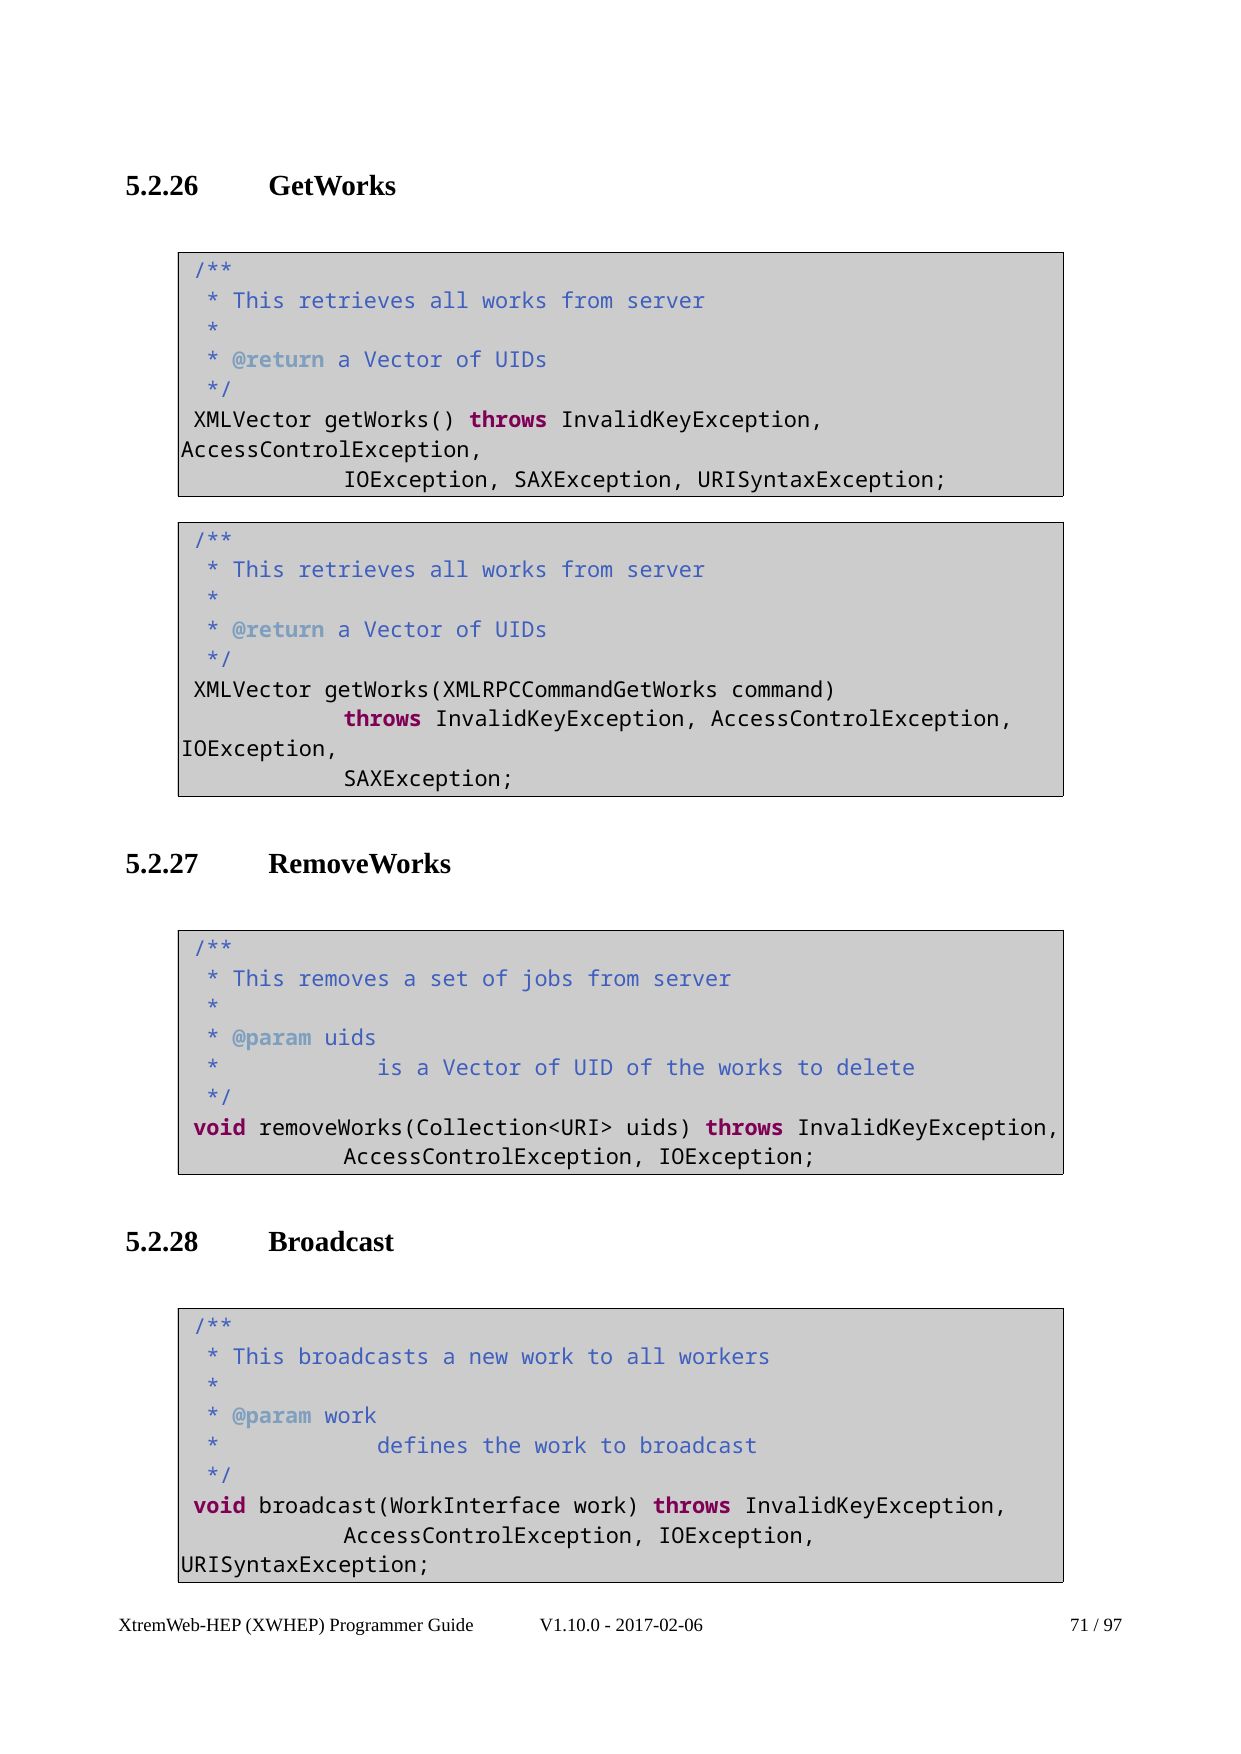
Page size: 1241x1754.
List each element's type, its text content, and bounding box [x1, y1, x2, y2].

text /** [179, 931, 1063, 959]
text */ [179, 641, 1063, 671]
subtitle GetWorks [118, 168, 1122, 202]
text SAXException; [179, 760, 1063, 796]
text void broadcast(WorkInterface work) throws InvalidKeyException, [179, 1487, 1063, 1517]
text */ [179, 371, 1063, 401]
text XMLVector getWorks(XMLRPCCommandGetWorks command) [179, 671, 1063, 700]
text throws InvalidKeyException, AccessControlException, IOException, [179, 700, 1063, 760]
text * @return a Vector of UIDs [179, 341, 1063, 371]
text * [179, 581, 1063, 611]
text * This retrieves all works from server [179, 282, 1063, 312]
text * @param uids [179, 1019, 1063, 1049]
text * [179, 1368, 1063, 1397]
text * @param work [179, 1397, 1063, 1427]
text void removeWorks(Collection<URI> uids) throws InvalidKeyException, [179, 1108, 1063, 1138]
text AccessControlException, IOException, URISyntaxException; [179, 1517, 1063, 1582]
subtitle Broadcast [118, 1224, 1122, 1258]
text /** [179, 253, 1063, 282]
text * defines the work to broadcast [179, 1427, 1063, 1457]
text */ [179, 1079, 1063, 1108]
text * [179, 989, 1063, 1019]
text * This retrieves all works from server [179, 551, 1063, 581]
text /** [179, 1309, 1063, 1338]
text * [179, 312, 1063, 341]
text * @return a Vector of UIDs [179, 611, 1063, 641]
text * This removes a set of jobs from server [179, 959, 1063, 989]
text AccessControlException, IOException; [179, 1138, 1063, 1174]
text * is a Vector of UID of the works to delete [179, 1049, 1063, 1079]
text * This broadcasts a new work to all workers [179, 1338, 1063, 1368]
text */ [179, 1457, 1063, 1487]
text XMLVector getWorks() throws InvalidKeyException, AccessControlException, [179, 401, 1063, 461]
subtitle RemoveWorks [118, 846, 1122, 879]
text /** [179, 523, 1063, 551]
text IOException, SAXException, URISyntaxException; [179, 461, 1063, 496]
